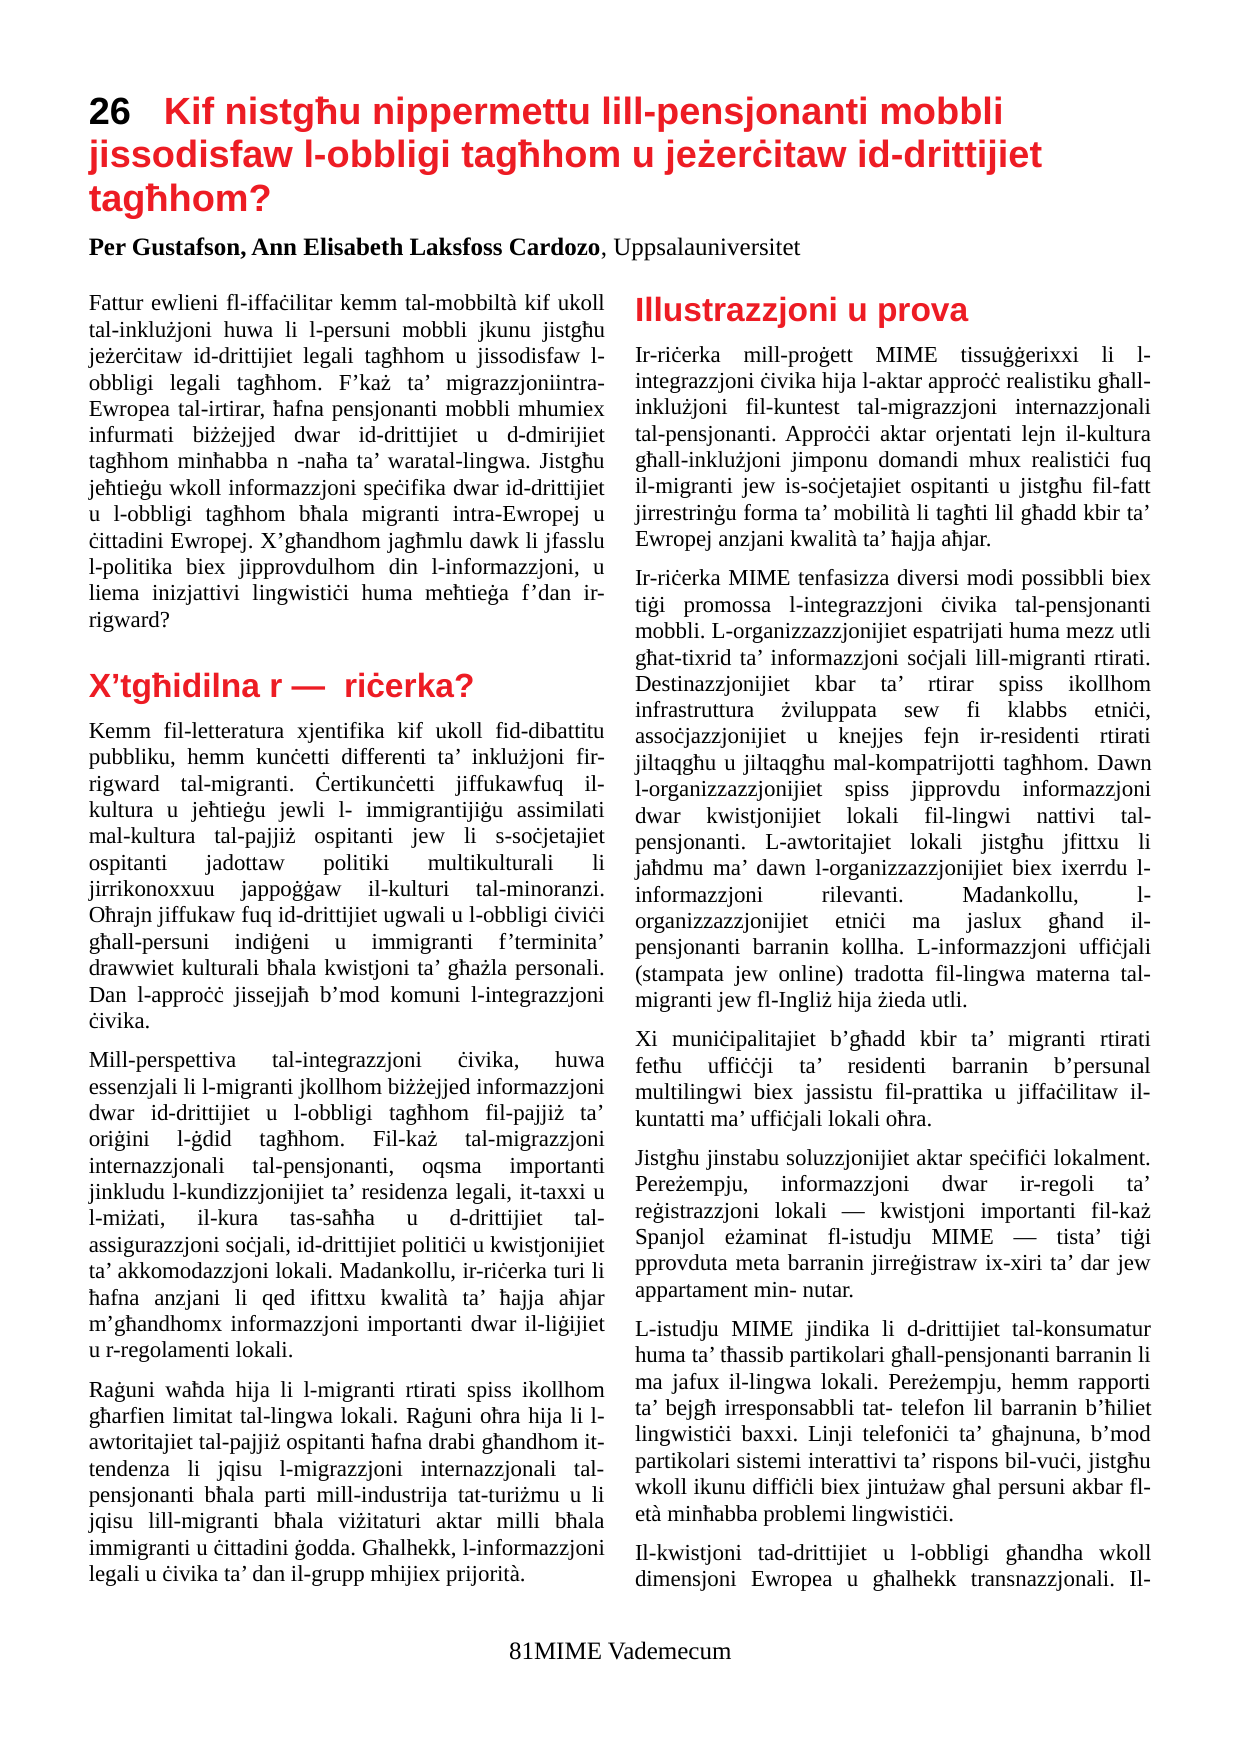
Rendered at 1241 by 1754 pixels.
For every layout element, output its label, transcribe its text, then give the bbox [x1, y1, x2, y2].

subtitle Illustrazzjoni u prova [635, 289, 1152, 328]
subtitle X’tgħidilna r — ​ riċerka? [88, 666, 605, 704]
text Xi muniċipalitajiet b’għadd kbir ta’ migranti rtirati fetħu uffiċċji ta’ residenti barranin b’persunal multilingwi biex jassistu fil-prattika u jiffaċilitaw il-kuntatti ma’ uffiċjali lokali oħra. [635, 1026, 1152, 1131]
text L-istudju MIME jindika li d-drittijiet tal-konsumatur huma ta’ tħassib partikolari għall-pensjonanti barranin li ma jafux il-lingwa lokali. Pereżempju, hemm rapporti ta’ bejgħ irresponsabbli tat- telefon lil barranin b’ħiliet lingwistiċi baxxi. Linji telefoniċi ta’ għajnuna, b’mod partikolari sistemi interattivi ta’ rispons bil-vuċi, jistgħu wkoll ikunu diffiċli biex jintużaw għal persuni akbar fl-età minħabba problemi lingwistiċi. [635, 1315, 1152, 1526]
text Kemm fil-letteratura xjentifika kif ukoll fid-dibattitu pubbliku, hemm kunċetti differenti ta’ inklużjoni fir-rigward tal-migranti. Ċertikunċetti jiffukawfuq il-kultura u jeħtieġu jewli l- immigrantijiġu assimilati mal-kultura tal-pajjiż ospitanti jew li s-soċjetajiet ospitanti jadottaw politiki multikulturali li jirrikonoxxuu jappoġġaw il-kulturi tal-minoranzi. Oħrajn jiffukaw fuq id-drittijiet ugwali u l-obbligi ċiviċi għall-persuni indiġeni u immigranti f’terminita’ drawwiet kulturali bħala kwistjoni ta’ għażla personali. Dan l-approċċ jissejjaħ b’mod komuni l-integrazzjoni ċivika. [88, 717, 605, 1033]
text Mill-perspettiva tal-integrazzjoni ċivika, huwa essenzjali li l-migranti jkollhom biżżejjed informazzjoni dwar id-drittijiet u l-obbligi tagħhom fil-pajjiż ta’ oriġini l-ġdid tagħhom. Fil-każ tal-migrazzjoni internazzjonali tal-pensjonanti, oqsma importanti jinkludu l-kundizzjonijiet ta’ residenza legali, it-taxxi u l-miżati, il-kura tas-saħħa u d-drittijiet tal-assigurazzjoni soċjali, id-drittijiet politiċi u kwistjonijiet ta’ akkomodazzjoni lokali. Madankollu, ir-riċerka turi li ħafna anzjani li qed ifittxu kwalità ta’ ħajja aħjar m’għandhomx informazzjoni importanti dwar il-liġijiet u r-regolamenti lokali. [88, 1046, 605, 1363]
text Il-kwistjoni tad-drittijiet u l-obbligi għandha wkoll dimensjoni Ewropea u għalhekk transnazzjonali. Il- [635, 1539, 1152, 1592]
text Jistgħu jinstabu soluzzjonijiet aktar speċifiċi lokalment. Pereżempju, informazzjoni dwar ir-regoli ta’ reġistrazzjoni lokali — kwistjoni importanti fil-każ Spanjol eżaminat fl-istudju MIME — tista’ tiġi pprovduta meta barranin jirreġistraw ix-xiri ta’ dar jew appartament min- nutar. [635, 1144, 1152, 1302]
text Ir-riċerka MIME tenfasizza diversi modi possibbli biex tiġi promossa l-integrazzjoni ċivika tal-pensjonanti mobbli. L-organizzazzjonijiet espatrijati huma mezz utli għat-tixrid ta’ informazzjoni soċjali lill-migranti rtirati. Destinazzjonijiet kbar ta’ rtirar spiss ikollhom infrastruttura żviluppata sew fi klabbs etniċi, assoċjazzjonijiet u knejjes fejn ir-residenti rtirati jiltaqgħu u jiltaqgħu mal-kompatrijotti tagħhom. Dawn l-organizzazzjonijiet spiss jipprovdu informazzjoni dwar kwistjonijiet lokali fil-lingwi nattivi tal-pensjonanti. L-awtoritajiet lokali jistgħu jfittxu li jaħdmu ma’ dawn l-organizzazzjonijiet biex ixerrdu l-informazzjoni rilevanti. Madankollu, l-organizzazzjonijiet etniċi ma jaslux għand il-pensjonanti barranin kollha. L-informazzjoni uffiċjali (stampata jew online) tradotta fil-lingwa materna tal-migranti jew fl-Ingliż hija żieda utli. [635, 564, 1152, 1012]
text Raġuni waħda hija li l-migranti rtirati spiss ikollhom għarfien limitat tal-lingwa lokali. Raġuni oħra hija li l-awtoritajiet tal-pajjiż ospitanti ħafna drabi għandhom it-tendenza li jqisu l-migrazzjoni internazzjonali tal-pensjonanti bħala parti mill-industrija tat-turiżmu u li jqisu lill-migranti bħala viżitaturi aktar milli bħala immigranti u ċittadini ġodda. Għalhekk, l-informazzjoni legali u ċivika ta’ dan il-grupp mhijiex prijorità. [88, 1376, 605, 1586]
subtitle Kif nistgħu nippermettu lill-pensjonanti mobbli jissodisfaw l-obbligi tagħhom u jeżerċitaw id-drittijiet tagħhom? [88, 88, 1152, 219]
text Per Gustafson, Ann Elisabeth Laksfoss Cardozo, Uppsalauniversitet [88, 232, 1152, 261]
text Fattur ewlieni fl-iffaċilitar kemm tal-mobbiltà kif ukoll tal-inklużjoni huwa li l-persuni mobbli jkunu jistgħu jeżerċitaw id-drittijiet legali tagħhom u jissodisfaw l-obbligi legali tagħhom. F’każ ta’ migrazzjoniintra-Ewropea tal-irtirar, ħafna pensjonanti mobbli mhumiex infurmati biżżejjed dwar id-drittijiet u d-dmirijiet tagħhom minħabba n -naħa ta’ waratal-lingwa. Jistgħu jeħtieġu wkoll informazzjoni speċifika dwar id-drittijiet u l-obbligi tagħhom bħala migranti intra-Ewropej u ċittadini Ewropej. X’għandhom jagħmlu dawk li jfasslu l-politika biex jipprovdulhom din l-informazzjoni, u liema inizjattivi lingwistiċi huma meħtieġa f’dan ir-rigward? [88, 289, 605, 632]
text Ir-riċerka mill-proġett MIME tissuġġerixxi li l-integrazzjoni ċivika hija l-aktar approċċ realistiku għall-inklużjoni fil-kuntest tal-migrazzjoni internazzjonali tal-pensjonanti. Approċċi aktar orjentati lejn il-kultura għall-inklużjoni jimponu domandi mhux realistiċi fuq il-migranti jew is-soċjetajiet ospitanti u jistgħu fil-fatt jirrestrinġu forma ta’ mobilità li tagħti lil għadd kbir ta’ Ewropej anzjani kwalità ta’ ħajja aħjar. [635, 341, 1152, 551]
